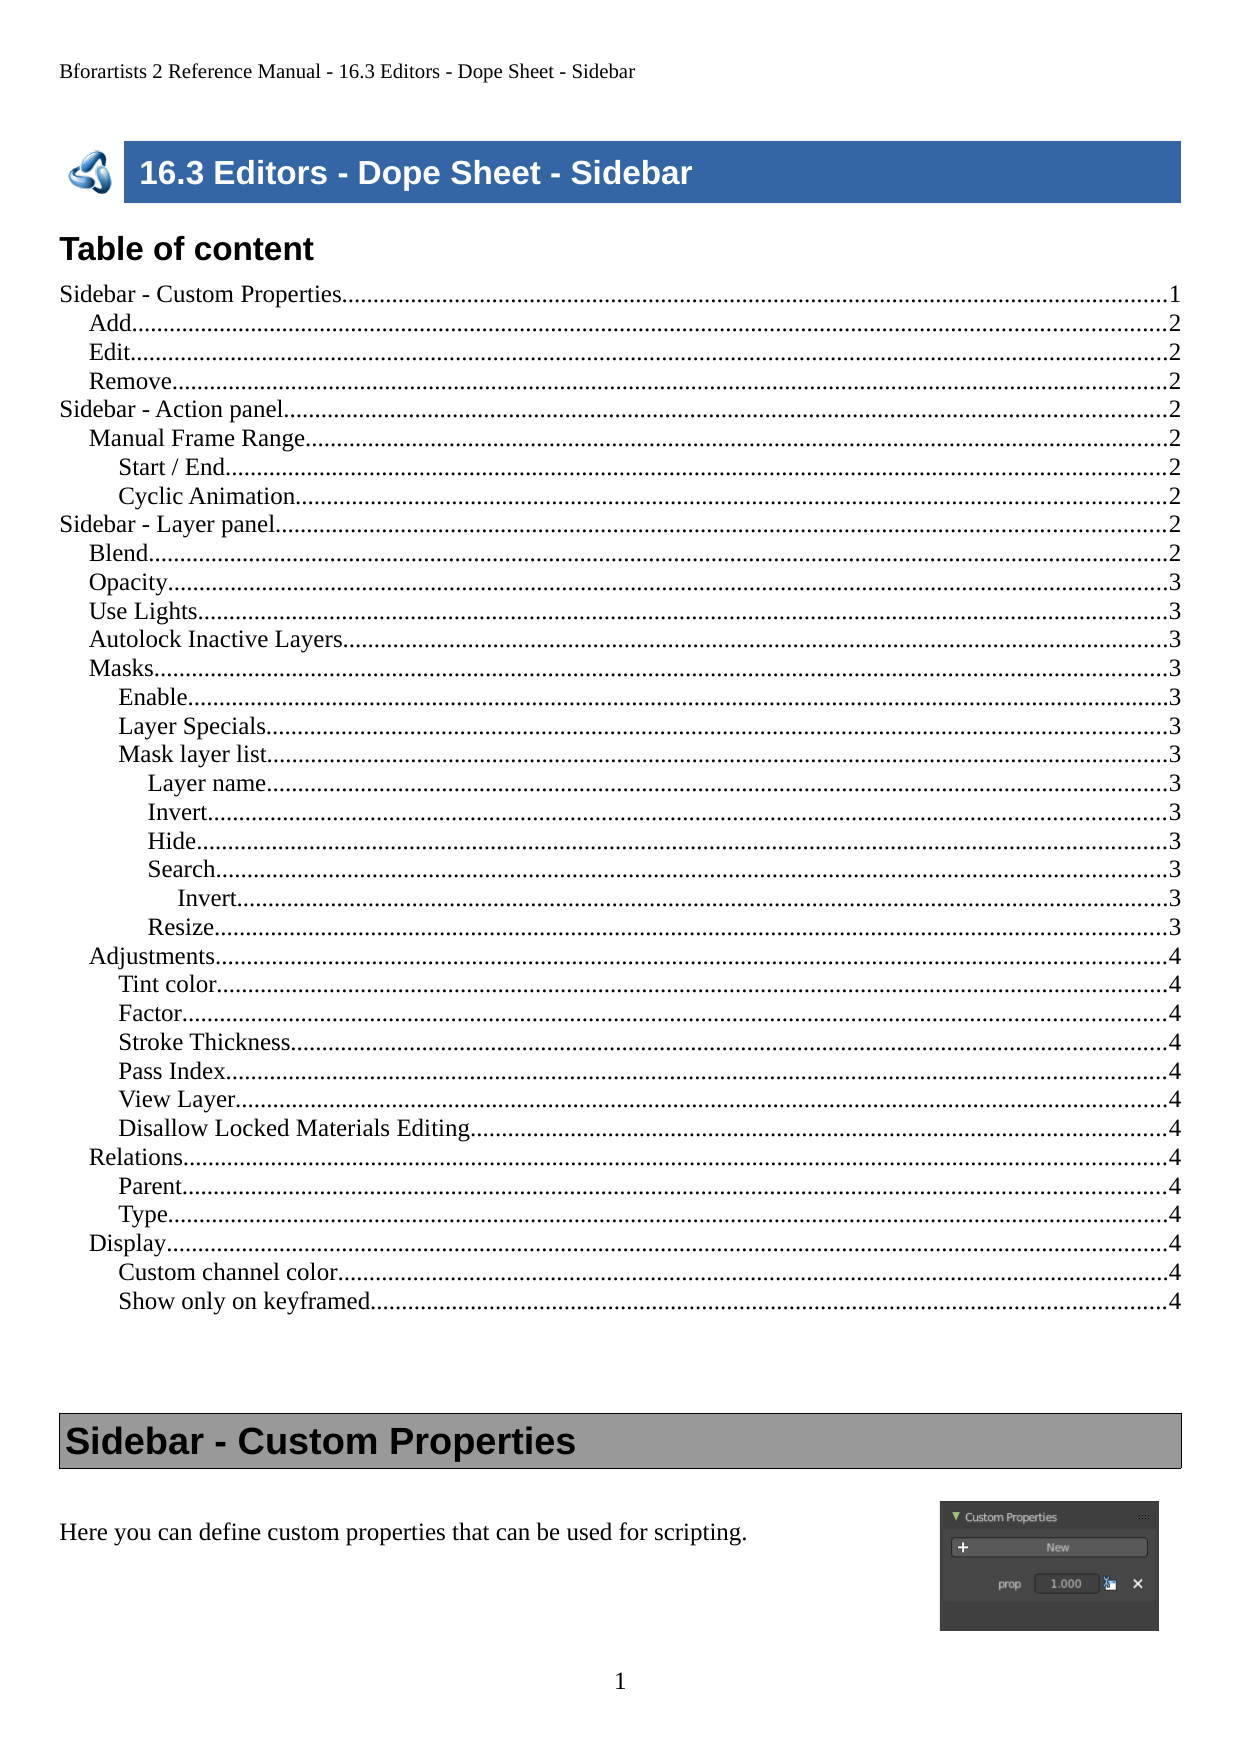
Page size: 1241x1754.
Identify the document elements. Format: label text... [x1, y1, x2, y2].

subtitle Table of content [59, 228, 1181, 267]
text Relations 4 [88, 1142, 1181, 1171]
text Search 3 [147, 854, 1181, 883]
text Type 4 [118, 1199, 1181, 1228]
text Show only on keyframed 4 [118, 1286, 1181, 1314]
text Manual Frame Range 2 [88, 423, 1181, 452]
text Blend 2 [88, 538, 1181, 567]
text Add 2 [88, 308, 1181, 337]
text Pass Index 4 [118, 1056, 1181, 1084]
text Cyclic Animation 2 [118, 481, 1181, 509]
text Factor 4 [118, 998, 1181, 1027]
text Enable 3 [118, 682, 1181, 711]
text Stroke Thickness 4 [118, 1027, 1181, 1056]
text Sidebar - Action panel 2 [59, 394, 1181, 423]
text Autolock Inactive Layers 3 [88, 624, 1181, 653]
text Disallow Locked Materials Editing 4 [118, 1113, 1181, 1142]
text Layer name 3 [147, 768, 1181, 797]
text Remove 2 [88, 366, 1181, 394]
table_header [59, 141, 124, 203]
table_header 16.3 Editors - Dope Sheet - Sidebar [124, 141, 1181, 203]
text Sidebar - Layer panel 2 [59, 509, 1181, 538]
table_header Sidebar - Custom Properties [60, 1414, 1181, 1468]
text Display 4 [88, 1228, 1181, 1257]
picture [65, 147, 114, 197]
text Tint color 4 [118, 969, 1181, 998]
text Opacity 3 [88, 567, 1181, 596]
text Start / End 2 [118, 452, 1181, 481]
text Adjustments 4 [88, 941, 1181, 969]
picture [939, 1501, 1159, 1631]
text Invert 3 [147, 797, 1181, 826]
text Here you can define custom properties that can be used for scripting. [59, 1517, 939, 1546]
text Layer Specials 3 [118, 711, 1181, 739]
text Sidebar - Custom Properties 1 [59, 279, 1181, 308]
text Use Lights 3 [88, 596, 1181, 624]
text Mask layer list 3 [118, 739, 1181, 768]
text Parent 4 [118, 1171, 1181, 1199]
text Edit 2 [88, 337, 1181, 366]
text Custom channel color 4 [118, 1257, 1181, 1286]
text Invert 3 [177, 883, 1181, 912]
text View Layer 4 [118, 1084, 1181, 1113]
text Masks 3 [88, 653, 1181, 682]
text Hide 3 [147, 826, 1181, 854]
text Resize 3 [147, 912, 1181, 941]
